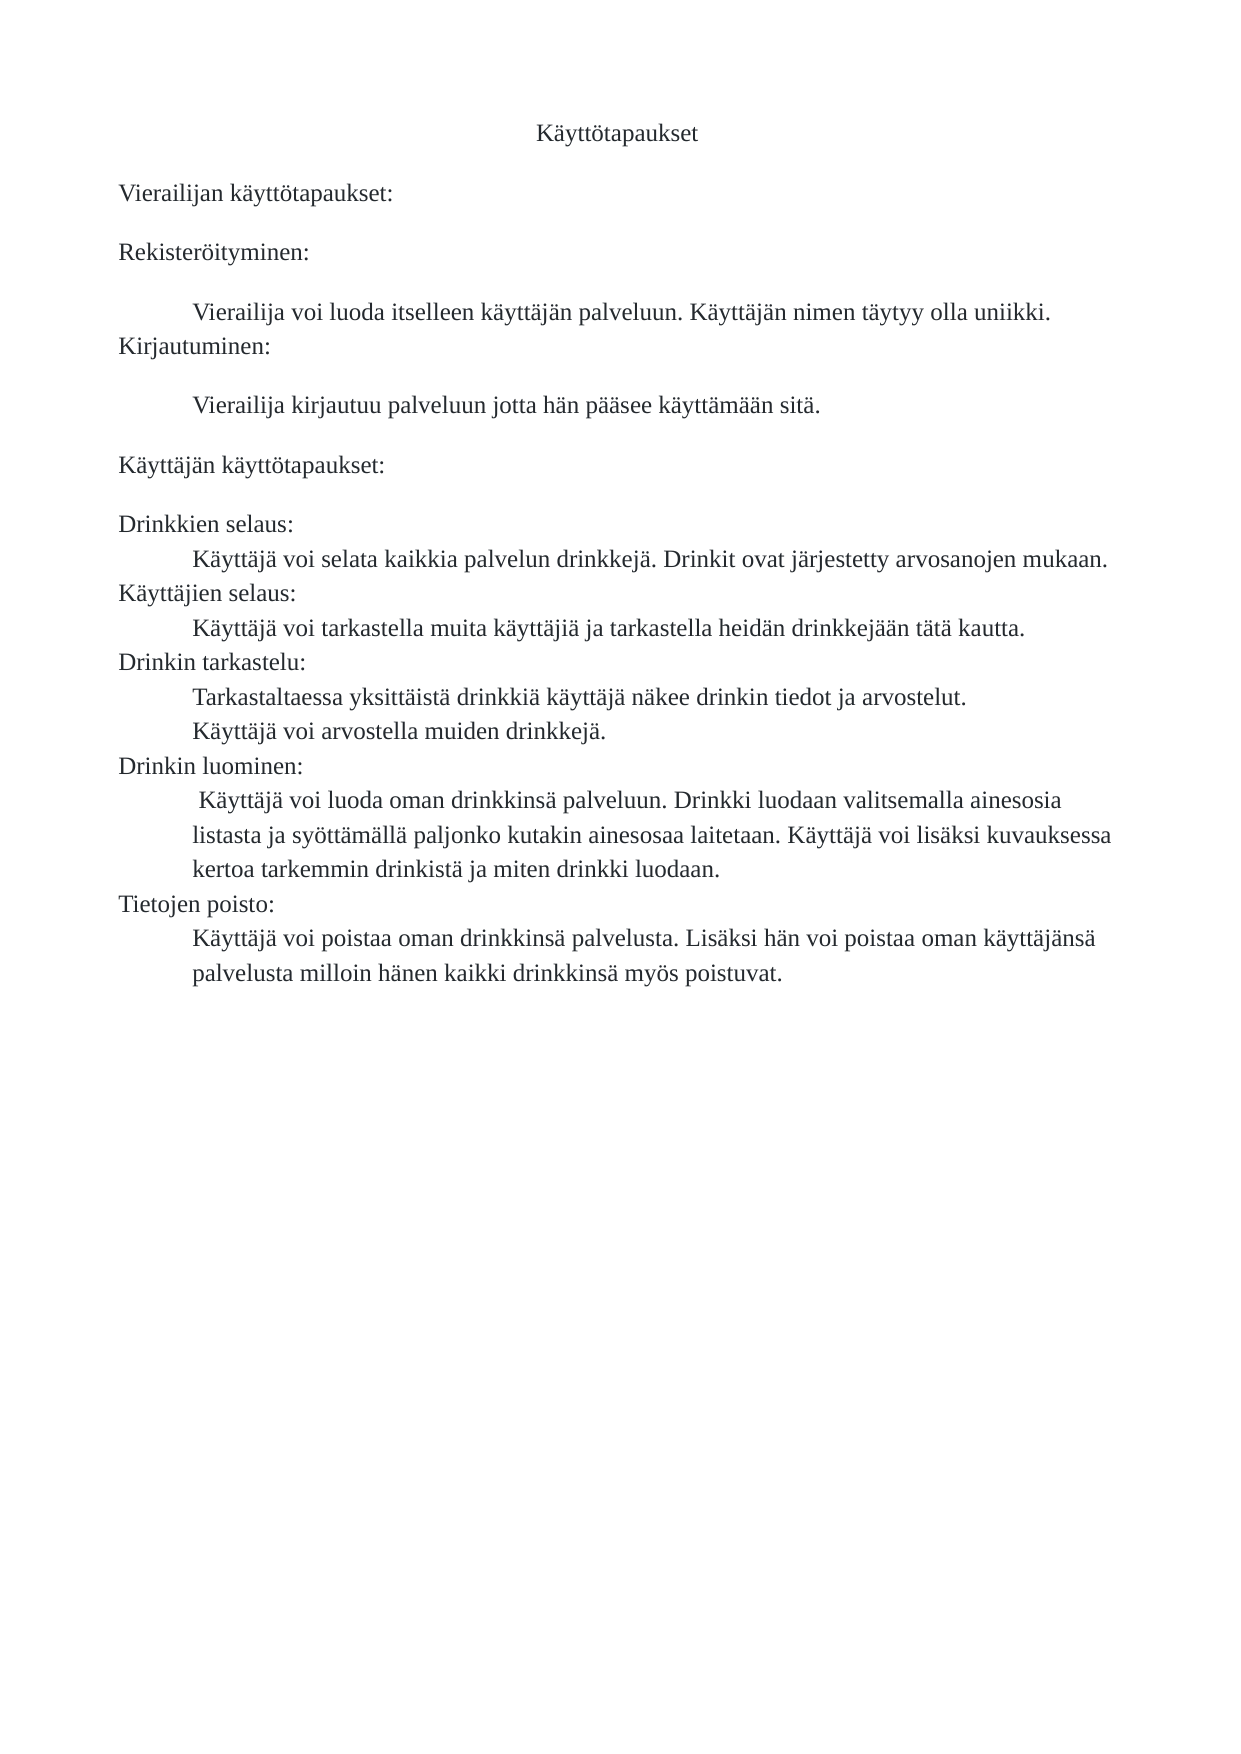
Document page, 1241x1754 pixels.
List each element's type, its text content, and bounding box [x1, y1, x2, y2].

text Tarkastaltaessa yksittäistä drinkkiä käyttäjä näkee drinkin tiedot ja arvostelut. [118, 682, 1122, 711]
text Vierailija kirjautuu palveluun jotta hän pääsee käyttämään sitä. [118, 391, 1122, 419]
text Käyttäjä voi arvostella muiden drinkkejä. [118, 716, 1122, 745]
text Drinkin tarkastelu: [118, 647, 1122, 676]
text Käyttäjä voi tarkastella muita käyttäjiä ja tarkastella heidän drinkkejään tätä kautta. [118, 613, 1122, 642]
text Vierailijan käyttötapaukset: [118, 178, 1122, 206]
text Vierailija voi luoda itselleen käyttäjän palveluun. Käyttäjän nimen täytyy olla uniikki. Kirjautuminen: [118, 297, 1122, 360]
text Käyttäjä voi luoda oman drinkkinsä palveluun. Drinkki luodaan valitsemalla ainesosia listasta ja syöttämällä paljonko kutakin ainesosaa laitetaan. Käyttäjä voi lisäksi kuvauksessa kertoa tarkemmin drinkistä ja miten drinkki luodaan. [118, 785, 1122, 883]
text Drinkkien selaus: [118, 509, 1122, 538]
text Käyttäjä voi poistaa oman drinkkinsä palvelusta. Lisäksi hän voi poistaa oman käyttäjänsä palvelusta milloin hänen kaikki drinkkinsä myös poistuvat. [118, 923, 1122, 986]
text Tietojen poisto: [118, 889, 1122, 917]
text Rekisteröityminen: [118, 237, 1122, 266]
text Käyttäjä voi selata kaikkia palvelun drinkkejä. Drinkit ovat järjestetty arvosanojen mukaan. Käyttäjien selaus: [118, 544, 1122, 607]
text Drinkin luominen: [118, 751, 1122, 779]
text Käyttäjän käyttötapaukset: [118, 450, 1122, 479]
text Käyttötapaukset [118, 118, 1122, 147]
